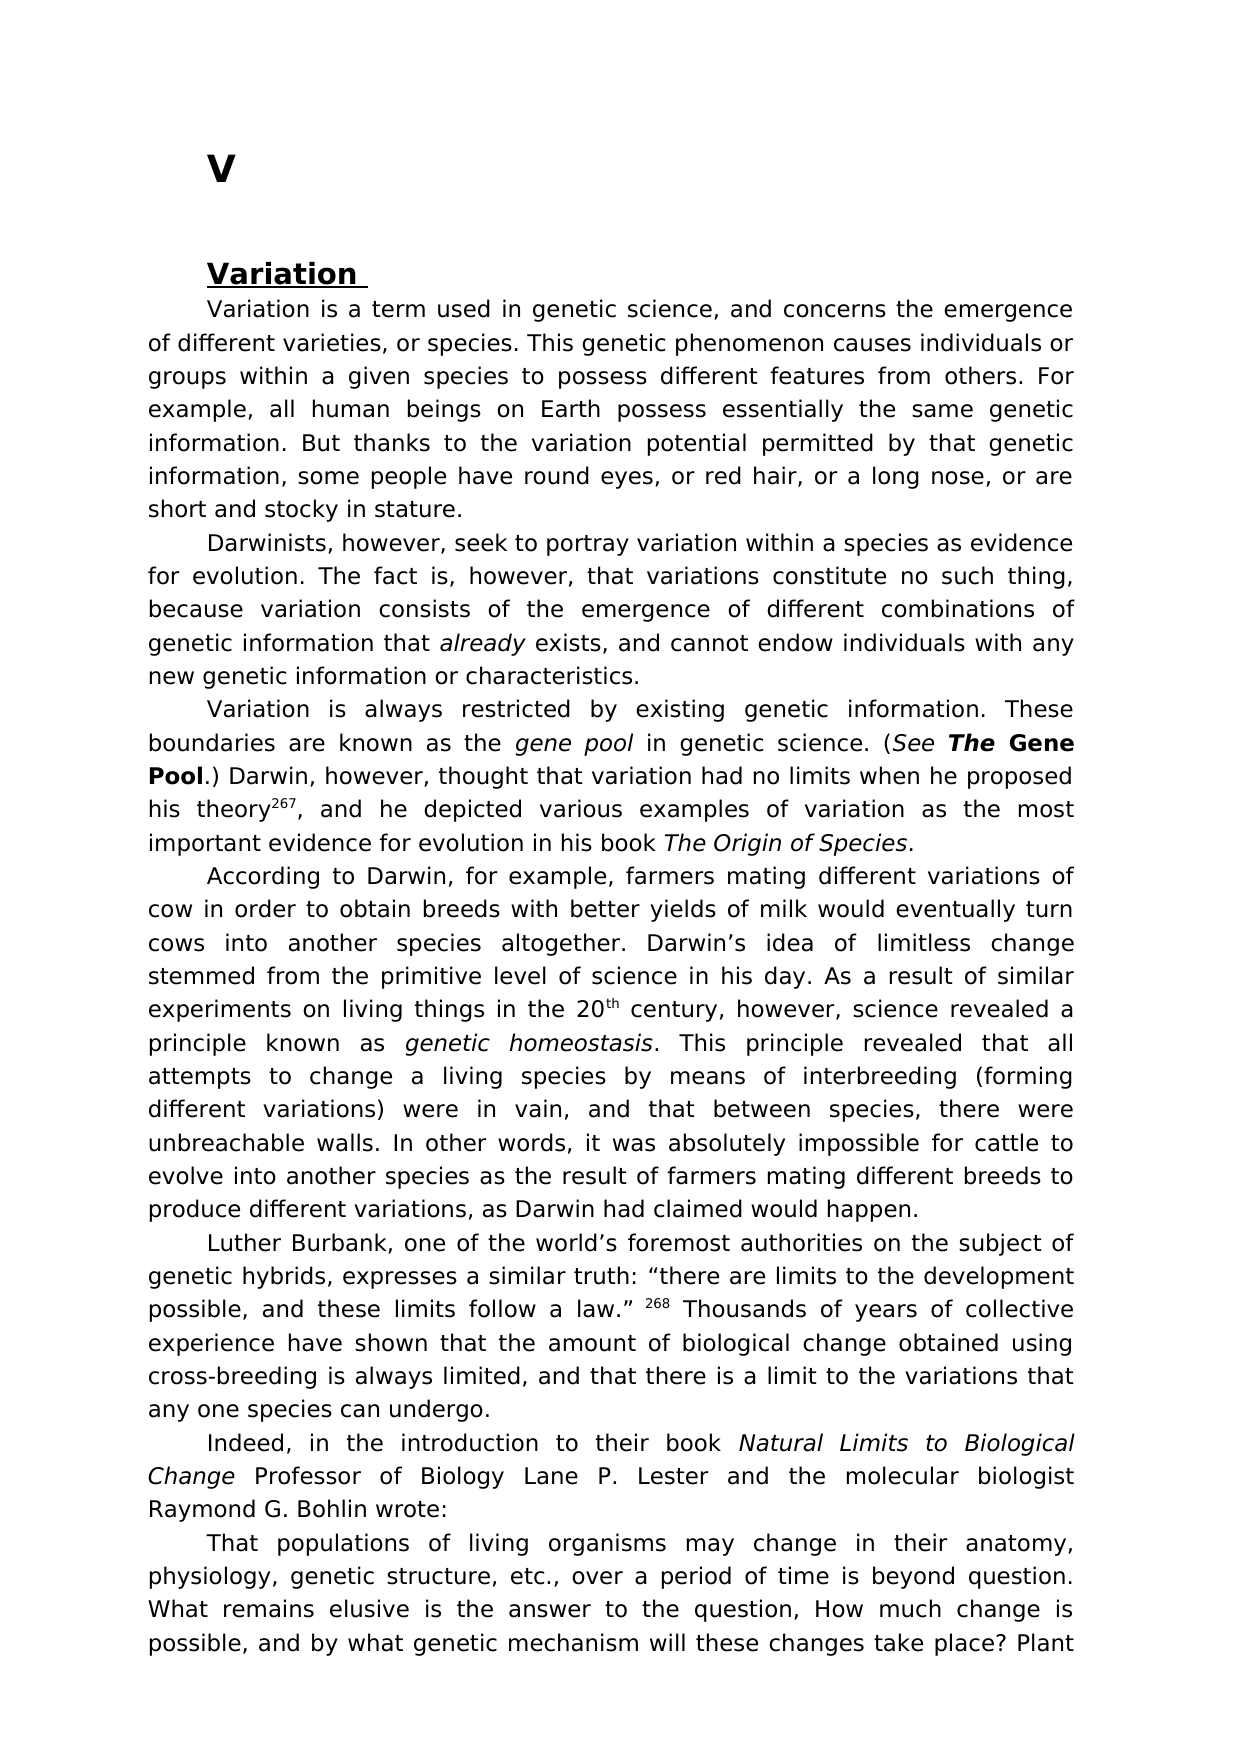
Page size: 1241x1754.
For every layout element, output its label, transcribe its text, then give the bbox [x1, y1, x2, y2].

text Variation is always restricted by existing genetic information. These boundaries are known as the gene pool in genetic science. (See The Gene Pool.) Darwin, however, thought that variation had no limits when he proposed his theory, and he depicted various examples of variation as the most important evidence for evolution in his book The Origin of Species. [148, 691, 1075, 858]
text That populations of living organisms may change in their anatomy, physiology, genetic structure, etc., over a period of time is beyond question. What remains elusive is the answer to the question, How much change is possible, and by what genetic mechanism will these changes take place? Plant [148, 1524, 1075, 1658]
text Luther Burbank, one of the world’s foremost authorities on the subject of genetic hybrids, expresses a similar truth: “there are limits to the development possible, and these limits follow a law.” Thousands of years of collective experience have shown that the amount of biological change obtained using cross-breeding is always limited, and that there is a limit to the variations that any one species can undergo. [148, 1224, 1075, 1424]
text Darwinists, however, seek to portray variation within a species as evidence for evolution. The fact is, however, that variations constitute no such thing, because variation consists of the emergence of different combinations of genetic information that already exists, and cannot endow individuals with any new genetic information or characteristics. [148, 524, 1075, 691]
text Indeed, in the introduction to their book Natural Limits to Biological Change Professor of Biology Lane P. Lester and the molecular biologist Raymond G. Bohlin wrote: [148, 1424, 1075, 1524]
text According to Darwin, for example, farmers mating different variations of cow in order to obtain breeds with better yields of milk would eventually turn cows into another species altogether. Darwin’s idea of limitless change stemmed from the primitive level of science in his day. As a result of similar experiments on living things in the 20th century, however, science revealed a principle known as genetic homeostasis. This principle revealed that all attempts to change a living species by means of interbreeding (forming different variations) were in vain, and that between species, there were unbreachable walls. In other words, it was absolutely impossible for cattle to evolve into another species as the result of farmers mating different breeds to produce different variations, as Darwin had claimed would happen. [148, 858, 1075, 1224]
text V [148, 148, 1075, 191]
text Variation is a term used in genetic science, and concerns the emergence of different varieties, or species. This genetic phenomenon causes individuals or groups within a given species to possess different features from others. For example, all human beings on Earth possess essentially the same genetic information. But thanks to the variation potential permitted by that genetic information, some people have round eyes, or red hair, or a long nose, or are short and stocky in stature. [148, 291, 1075, 524]
text Variation [148, 258, 1075, 291]
